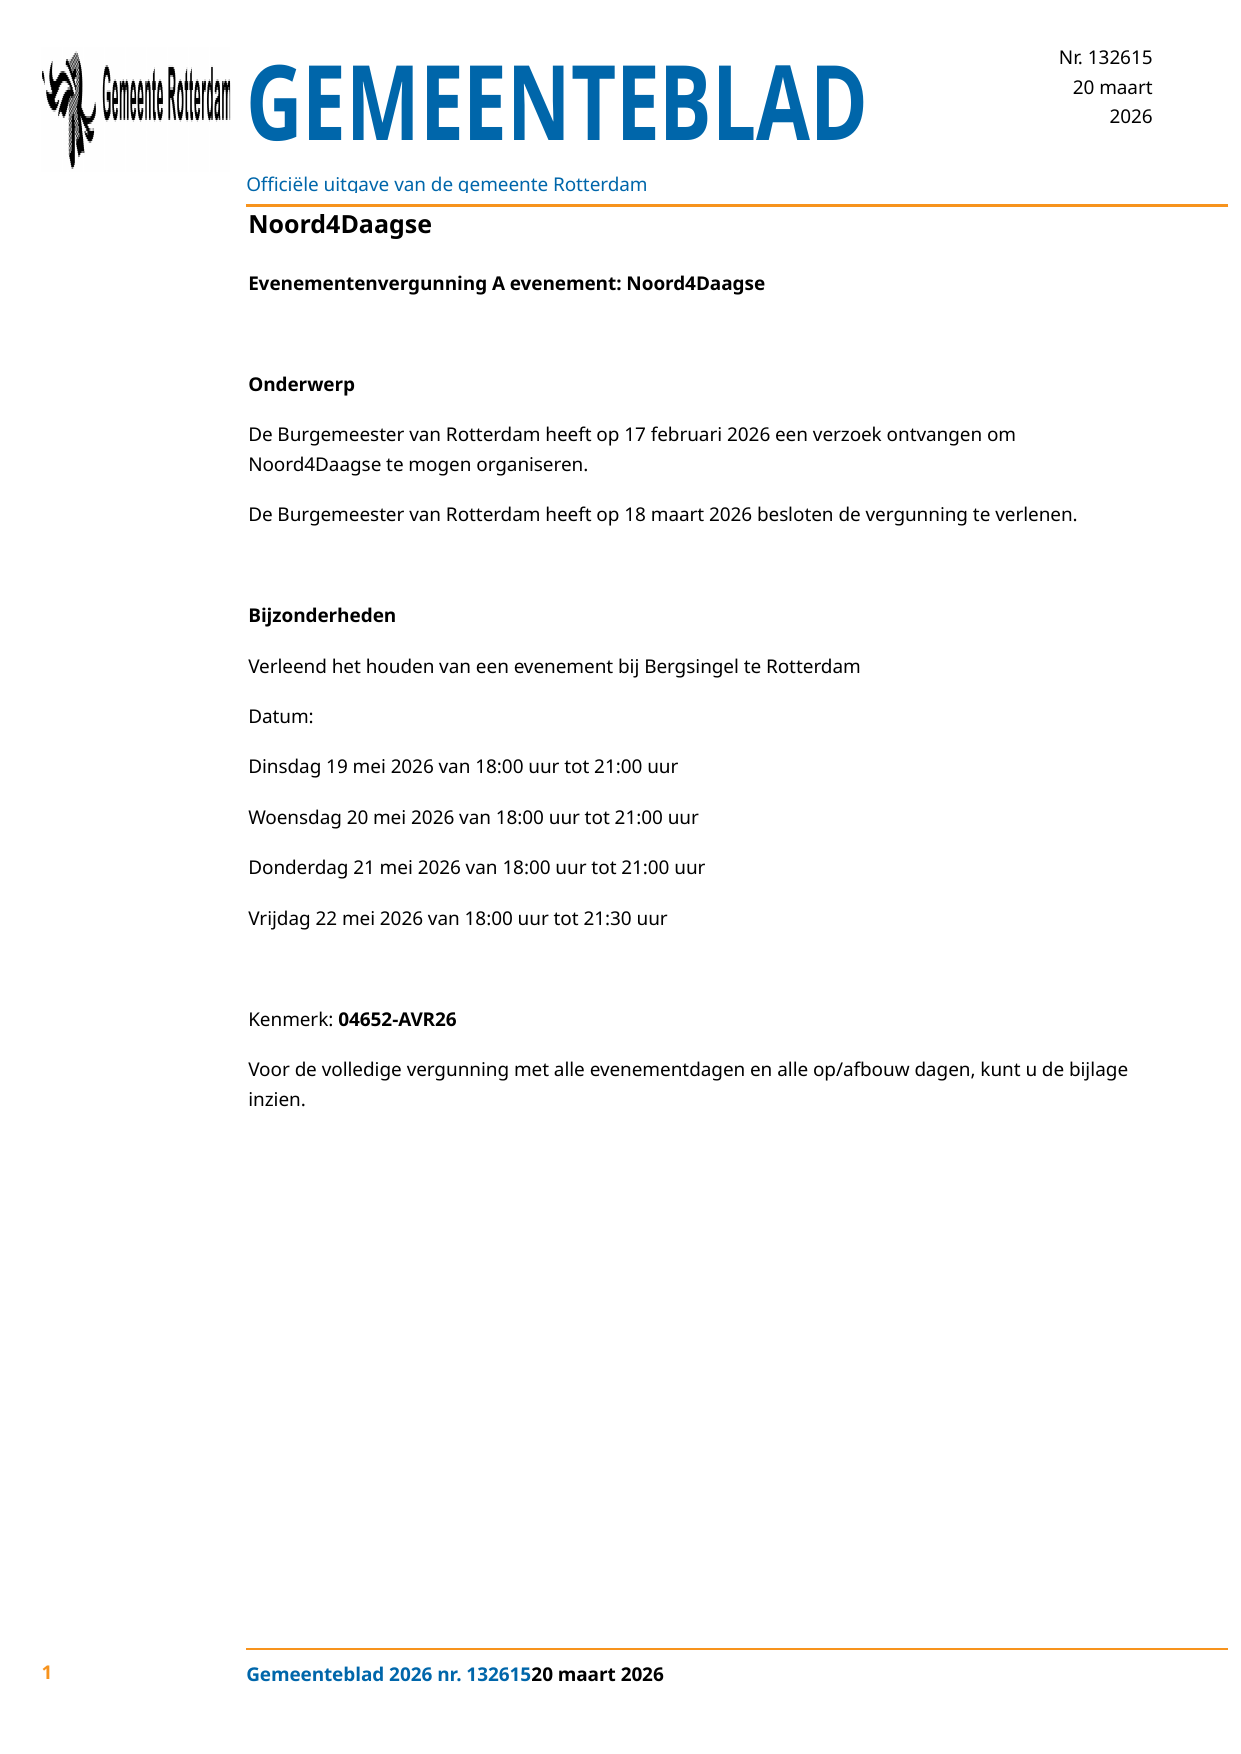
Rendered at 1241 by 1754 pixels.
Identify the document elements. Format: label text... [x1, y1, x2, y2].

text Voor de volledige vergunning met alle evenementdagen en alle op/afbouw dagen, kunt u de bijlage inzien. [248, 1056, 1152, 1111]
text Verleend het houden van een evenement bij Bergsingel te Rotterdam [248, 653, 1152, 678]
text Onderwerp [248, 371, 1152, 397]
text Datum: [248, 703, 1152, 729]
picture [41, 47, 231, 172]
text Woensdag 20 mei 2026 van 18:00 uur tot 21:00 uur [248, 804, 1152, 830]
text Donderdag 21 mei 2026 van 18:00 uur tot 21:00 uur [248, 854, 1152, 880]
text Vrijdag 22 mei 2026 van 18:00 uur tot 21:30 uur [248, 905, 1152, 931]
text Noord4Daagse [248, 207, 1152, 241]
text Dinsdag 19 mei 2026 van 18:00 uur tot 21:00 uur [248, 754, 1152, 779]
text Kenmerk: 04652-AVR26 [248, 1006, 1152, 1031]
text De Burgemeester van Rotterdam heeft op 17 februari 2026 een verzoek ontvangen om Noord4Daagse te mogen organiseren. [248, 422, 1152, 477]
text De Burgemeester van Rotterdam heeft op 18 maart 2026 besloten de vergunning te verlenen. [248, 502, 1152, 527]
text Evenementenvergunning A evenement: Noord4Daagse [248, 270, 1152, 296]
text Bijzonderheden [248, 602, 1152, 628]
